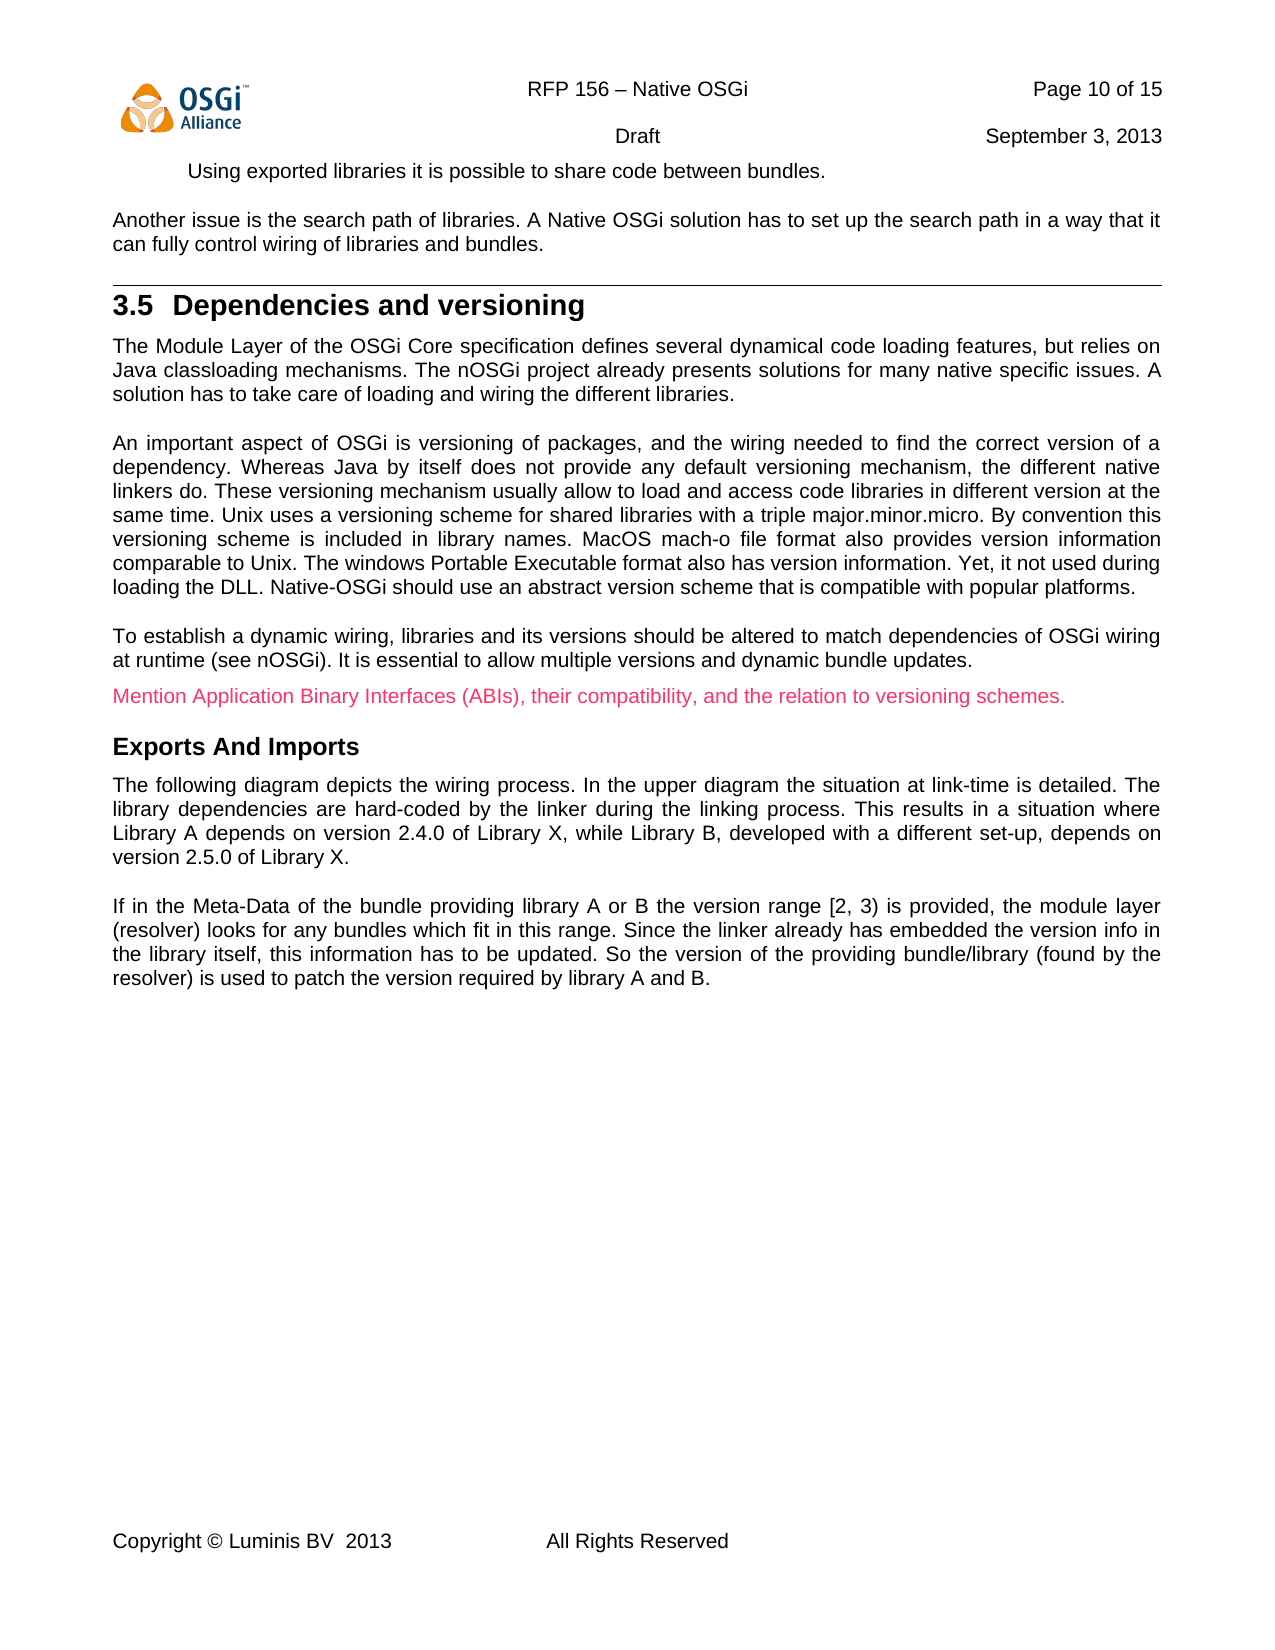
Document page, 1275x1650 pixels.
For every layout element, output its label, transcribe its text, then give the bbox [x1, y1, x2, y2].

text If in the Meta-Data of the bundle providing library A or B the version range [2, 3) is provided, the module layer (resolver) looks for any bundles which fit in this range. Since the linker already has embedded the version info in the library itself, this information has to be updated. So the version of the providing bundle/library (found by the resolver) is used to patch the version required by library A and B. [112, 894, 1162, 990]
subtitle Exports And Imports [112, 732, 1162, 761]
text To establish a dynamic wiring, libraries and its versions should be altered to match dependencies of OSGi wiring at runtime (see nOSGi). It is essential to allow multiple versions and dynamic bundle updates. [112, 624, 1162, 672]
subtitle Dependencies and versioning [112, 286, 1162, 322]
text An important aspect of OSGi is versioning of packages, and the wiring needed to find the correct version of a dependency. Whereas Java by itself does not provide any default versioning mechanism, the different native linkers do. These versioning mechanism usually allow to load and access code libraries in different version at the same time. Unix uses a versioning scheme for shared libraries with a triple major.minor.micro. By convention this versioning scheme is included in library names. MacOS mach-o file format also provides version information comparable to Unix. The windows Portable Executable format also has version information. Yet, it not used during loading the DLL. Native-OSGi should use an abstract version scheme that is compatible with popular platforms. [112, 431, 1162, 599]
picture [113, 76, 257, 140]
text The following diagram depicts the wiring process. In the upper diagram the situation at link-time is detailed. The library dependencies are hard-coded by the linker during the linking process. This results in a situation where Library A depends on version 2.4.0 of Library X, while Library B, developed with a different set-up, depends on version 2.5.0 of Library X. [112, 773, 1162, 869]
text The Module Layer of the OSGi Core specification defines several dynamical code loading features, but relies on Java classloading mechanisms. The nOSGi project already presents solutions for many native specific issues. A solution has to take care of loading and wiring the different libraries. [112, 334, 1162, 406]
text Another issue is the search path of libraries. A Native OSGi solution has to set up the search path in a way that it can fully control wiring of libraries and bundles. [112, 208, 1162, 256]
list Using exported libraries it is possible to share code between bundles. [150, 159, 1162, 183]
